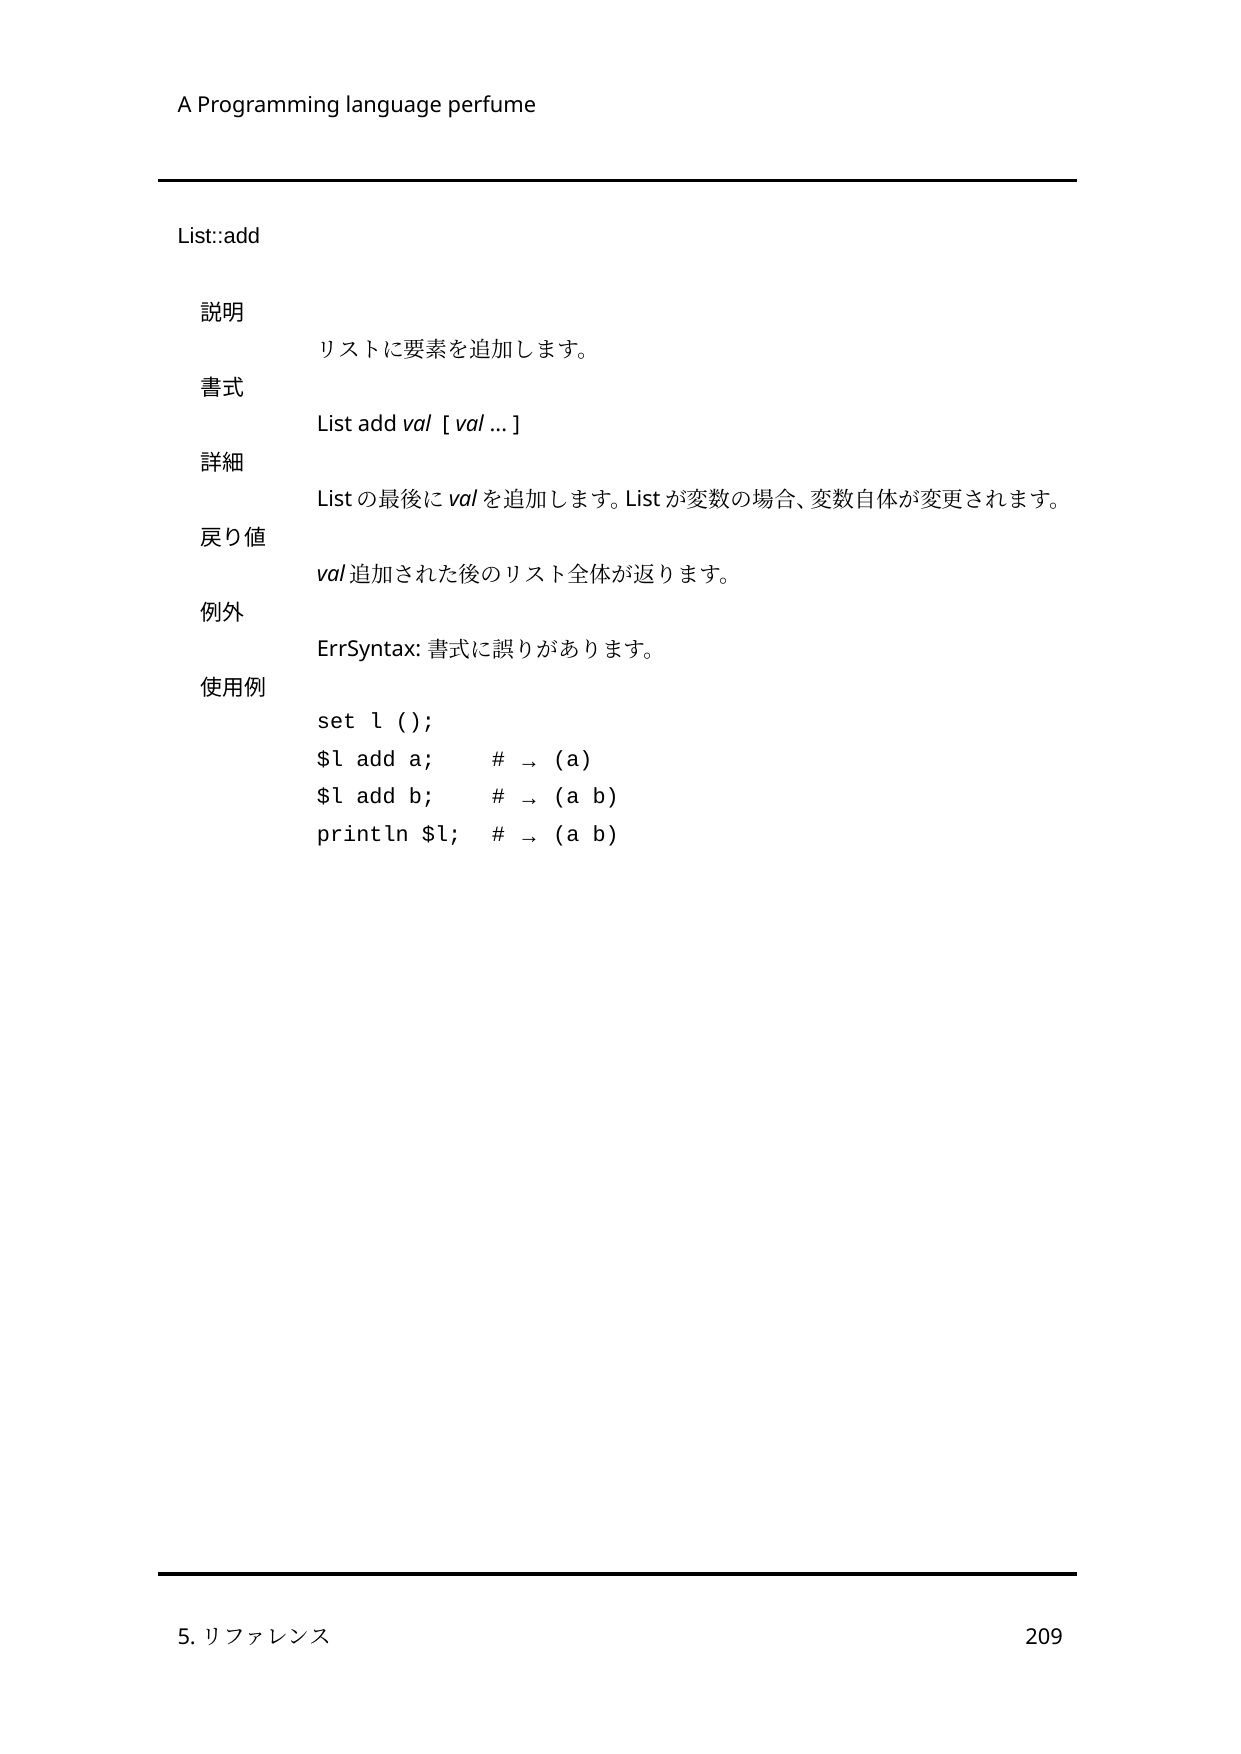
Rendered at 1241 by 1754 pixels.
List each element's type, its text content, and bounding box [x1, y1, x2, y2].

table_cell set l (); $l add a; # → (a) $l add b; # → (a b) println $l; # → (a b) [317, 667, 1063, 854]
table_cell val追加された後のリスト全体が返ります。 [317, 517, 1063, 592]
table_cell Listの最後にvalを追加します。Listが変数の場合、変数自体が変更されます。 [317, 442, 1063, 517]
subtitle List::add [177, 217, 1063, 254]
table_cell List add val [ val ... ] [317, 367, 1063, 442]
table_cell 例外 [200, 592, 317, 667]
table_cell 詳細 [200, 442, 317, 517]
table_header 説明 [200, 292, 317, 367]
table_header リストに要素を追加します。 [317, 292, 1063, 367]
table_cell 戻り値 [200, 517, 317, 592]
table_cell 書式 [200, 367, 317, 442]
table_cell 使用例 [200, 667, 317, 854]
table_cell ErrSyntax: 書式に誤りがあります。 [317, 592, 1063, 667]
